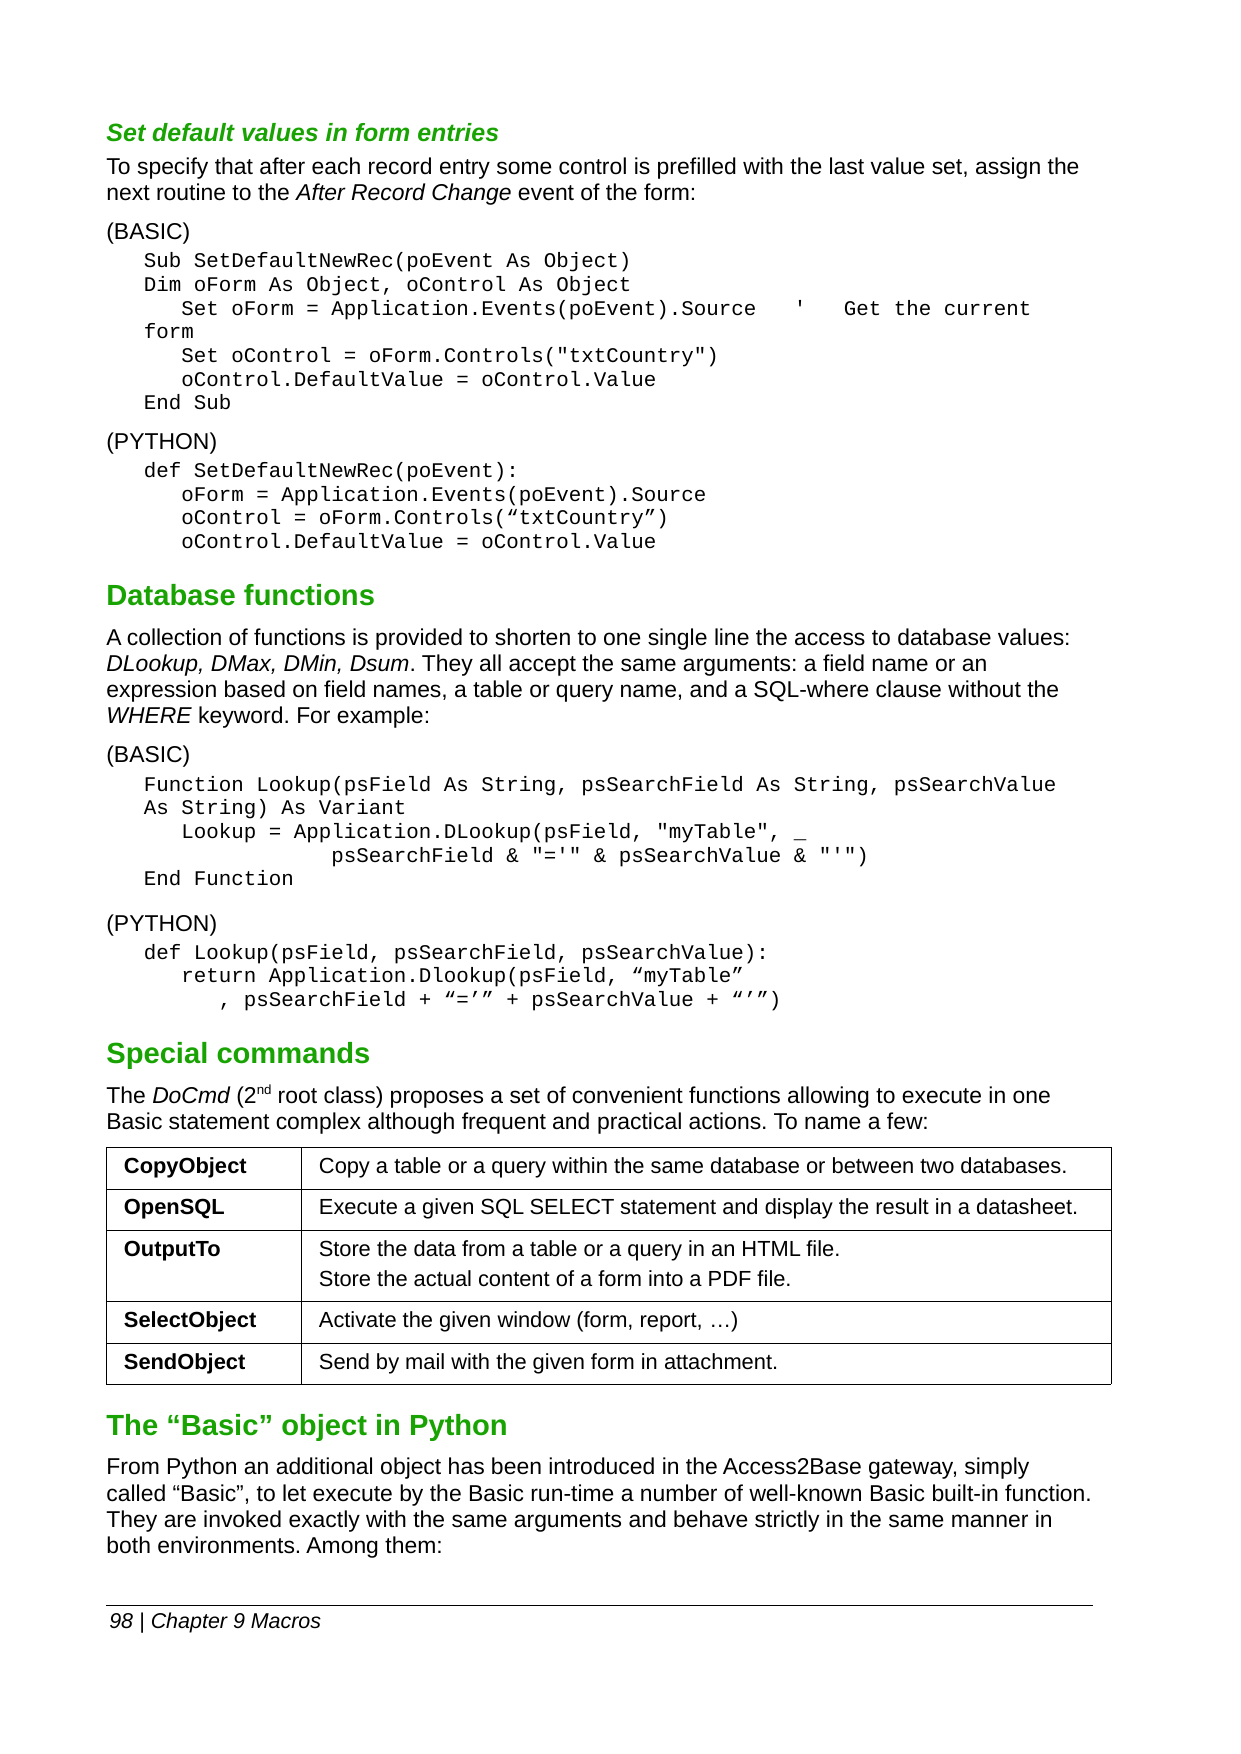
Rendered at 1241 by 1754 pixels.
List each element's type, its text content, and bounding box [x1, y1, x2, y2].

text Sub SetDefaultNewRec(poEvent As Object) [144, 250, 1093, 274]
text Lookup = Application.DLookup(psField, "myTable", _ [144, 821, 1093, 844]
text From Python an additional object has been introduced in the Access2Base gateway, simply called “Basic”, to let execute by the Basic run-time a number of well-known Basic built-in function. They are invoked exactly with the same arguments and behave strictly in the same manner in both environments. Among them: [106, 1453, 1093, 1559]
text oControl = oForm.Controls(“txtCountry”) [144, 507, 1093, 531]
text The DoCmd (2nd root class) proposes a set of convenient functions allowing to execute in one Basic statement complex although frequent and practical actions. To name a few: [106, 1082, 1093, 1134]
text End Sub [144, 392, 1093, 416]
text Set oControl = oForm.Controls("txtCountry") [144, 345, 1093, 368]
table_cell Store the data from a table or a query in an HTML file. Store the actual content of a form into a PDF file. [302, 1231, 1111, 1301]
text End Function [144, 868, 1093, 892]
text To specify that after each record entry some control is prefilled with the last value set, assign the next routine to the After Record Change event of the form: [106, 153, 1093, 206]
text psSearchField & "='" & psSearchValue & "'") [144, 844, 1093, 868]
text (PYTHON) [106, 428, 1093, 454]
table_header CopyObject [107, 1148, 301, 1188]
subtitle Set default values in form entries [106, 118, 1093, 147]
table_cell Activate the given window (form, report, …) [302, 1302, 1111, 1343]
text oControl.DefaultValue = oControl.Value [144, 368, 1093, 392]
text Function Lookup(psField As String, psSearchField As String, psSearchValue As String) As Variant [144, 774, 1093, 821]
subtitle Special commands [106, 1036, 1093, 1070]
text , psSearchField + “=’” + psSearchValue + “’”) [144, 989, 1093, 1013]
table_header Copy a table or a query within the same database or between two databases. [302, 1148, 1111, 1188]
text (BASIC) [106, 741, 1093, 768]
text (PYTHON) [106, 909, 1093, 936]
table_cell Execute a given SQL SELECT statement and display the result in a datasheet. [302, 1190, 1111, 1230]
table_cell SelectObject [107, 1302, 301, 1343]
text oForm = Application.Events(poEvent).Source [144, 483, 1093, 507]
text return Application.Dlookup(psField, “myTable” [144, 966, 1093, 989]
text def SetDefaultNewRec(poEvent): [144, 460, 1093, 483]
text Dim oForm As Object, oControl As Object [144, 274, 1093, 298]
table_cell OpenSQL [107, 1190, 301, 1230]
table_cell Send by mail with the given form in attachment. [302, 1344, 1111, 1384]
subtitle Database functions [106, 578, 1093, 612]
text A collection of functions is provided to shorten to one single line the access to database values: DLookup, DMax, DMin, Dsum. They all accept the same arguments: a field name or an expression based on field names, a table or query name, and a SQL-where clause without the WHERE keyword. For example: [106, 623, 1093, 729]
table_cell OutputTo [107, 1231, 301, 1301]
text Set oForm = Application.Events(poEvent).Source ' Get the current form [144, 298, 1093, 345]
text (BASIC) [106, 218, 1093, 244]
table_cell SendObject [107, 1344, 301, 1384]
text def Lookup(psField, psSearchField, psSearchValue): [144, 942, 1093, 966]
text oControl.DefaultValue = oControl.Value [144, 531, 1093, 554]
subtitle The “Basic” object in Python [106, 1408, 1093, 1441]
